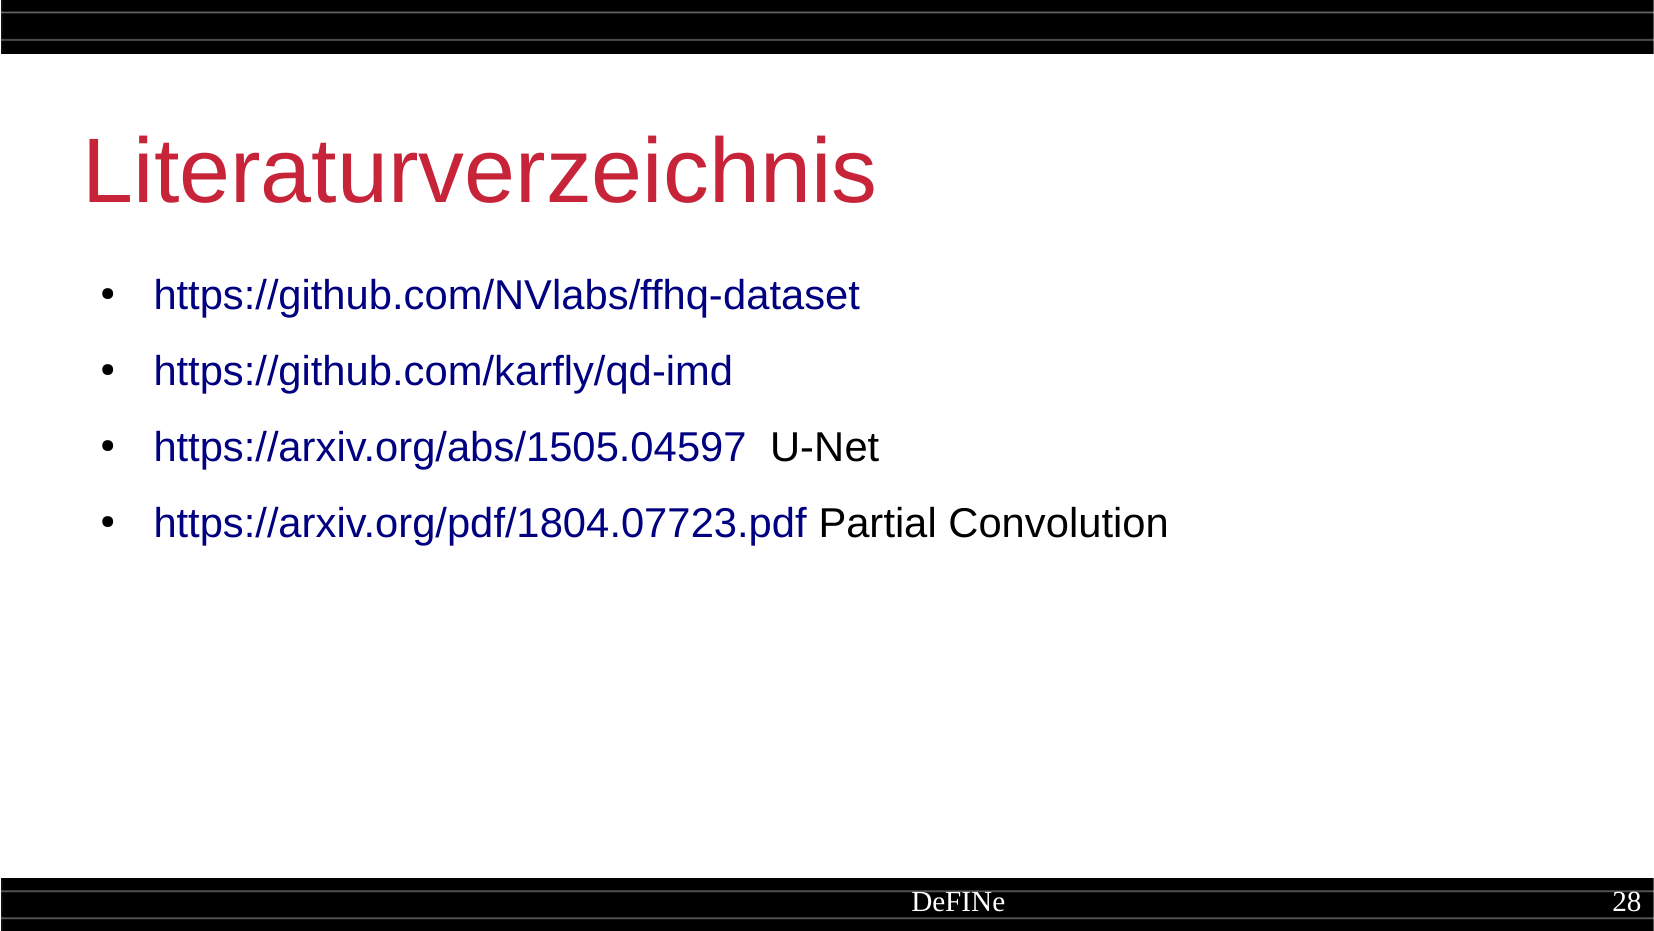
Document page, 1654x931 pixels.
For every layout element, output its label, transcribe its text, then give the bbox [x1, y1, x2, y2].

list https://github.com/NVlabs/ffhq-dataset https://github.com/karfly/qd-imd https://arxiv.org/abs/1505.04597 U-Net https://arxiv.org/pdf/1804.07723.pdf Partial Convolution [82, 271, 1571, 758]
picture [1, 878, 1654, 931]
title Literaturverzeichnis [82, 92, 1571, 249]
picture [1, 0, 1654, 54]
